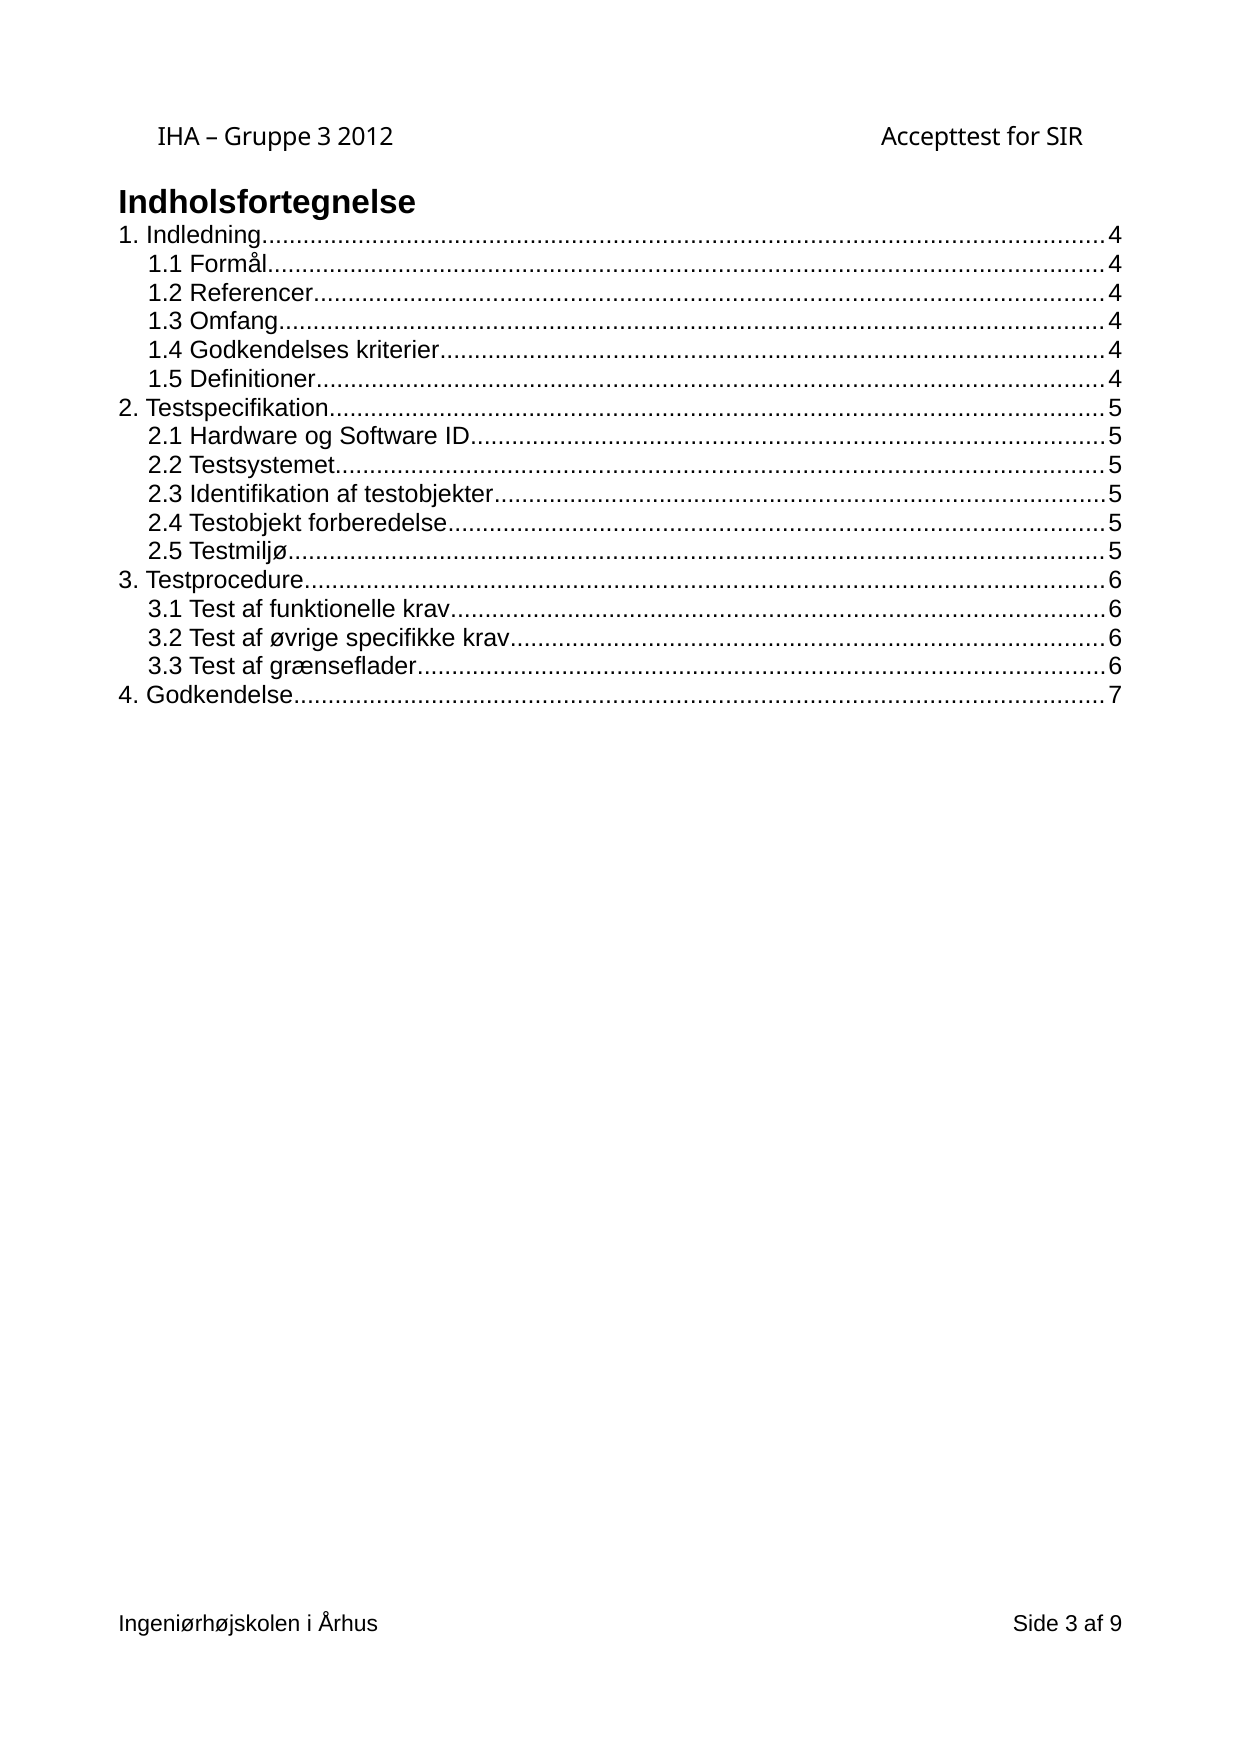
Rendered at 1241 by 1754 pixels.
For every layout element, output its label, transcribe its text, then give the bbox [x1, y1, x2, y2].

text 1.2 Referencer 4 [148, 278, 1122, 306]
text 3. Testprocedure 6 [118, 565, 1122, 594]
text 3.3 Test af grænseflader 6 [148, 651, 1122, 680]
subtitle Indholsfortegnelse [118, 182, 1122, 220]
text 1.3 Omfang 4 [148, 306, 1122, 335]
text 2.1 Hardware og Software ID 5 [148, 421, 1122, 450]
text 2.3 Identifikation af testobjekter 5 [148, 479, 1122, 508]
text 1.4 Godkendelses kriterier 4 [148, 335, 1122, 364]
text 1.5 Definitioner 4 [148, 364, 1122, 393]
text 2.5 Testmiljø 5 [148, 536, 1122, 565]
text 3.2 Test af øvrige specifikke krav 6 [148, 623, 1122, 651]
text 1.1 Formål 4 [148, 249, 1122, 278]
text 4. Godkendelse 7 [118, 680, 1122, 709]
text 2.2 Testsystemet 5 [148, 450, 1122, 479]
text 2. Testspecifikation 5 [118, 393, 1122, 421]
text 2.4 Testobjekt forberedelse 5 [148, 508, 1122, 536]
text 3.1 Test af funktionelle krav 6 [148, 594, 1122, 623]
text 1. Indledning 4 [118, 220, 1122, 249]
